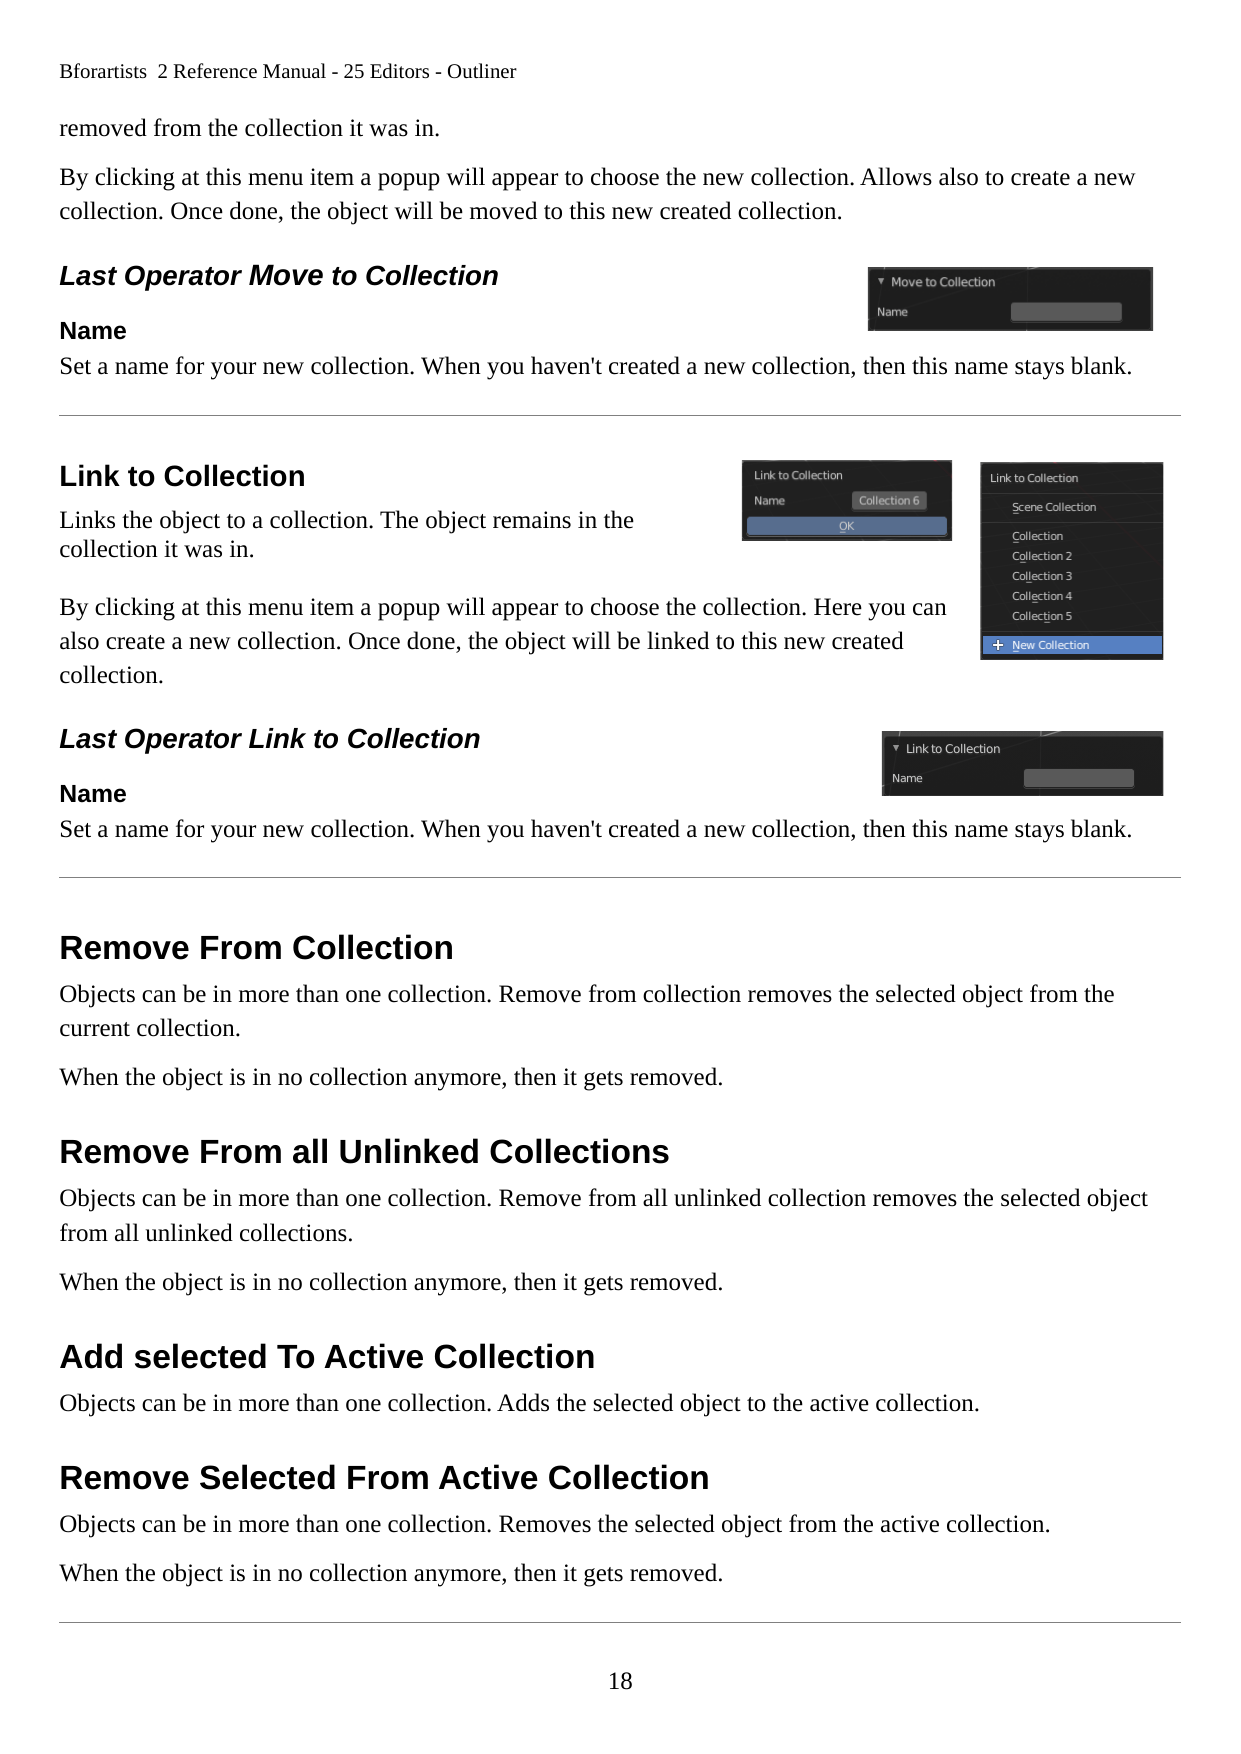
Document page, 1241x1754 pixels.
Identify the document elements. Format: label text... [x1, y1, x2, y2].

picture [881, 731, 1164, 796]
text Set a name for your new collection. When you haven't created a new collection, then this name stays blank. [59, 351, 1181, 380]
picture [741, 460, 953, 541]
subtitle Last Operator Link to Collection [59, 722, 1181, 754]
picture [980, 462, 1164, 660]
picture [867, 267, 1154, 331]
text When the object is in no collection anymore, then it gets removed. [59, 1267, 1181, 1296]
text Objects can be in more than one collection. Removes the selected object from the active collection. [59, 1509, 1181, 1538]
text Set a name for your new collection. When you haven't created a new collection, then this name stays blank. [59, 814, 1181, 842]
subtitle Remove From Collection [59, 928, 1181, 966]
text By clicking at this menu item a popup will appear to choose the new collection. Allows also to create a new collection. Once done, the object will be moved to this new created collection. [59, 162, 1181, 225]
text Links the object to a collection. The object remains in the collection it was in. [59, 505, 980, 563]
text Objects can be in more than one collection. Remove from collection removes the selected object from the current collection. [59, 979, 1181, 1042]
text By clicking at this menu item a popup will appear to choose the collection. Here you can also create a new collection. Once done, the object will be linked to this new created collection. [59, 592, 1181, 689]
subtitle Name [59, 779, 1181, 807]
subtitle Add selected To Active Collection [59, 1337, 1181, 1376]
subtitle Name [59, 316, 1181, 345]
subtitle Last Operator Move to Collection [59, 258, 1181, 291]
text When the object is in no collection anymore, then it gets removed. [59, 1062, 1181, 1091]
subtitle Remove From all Unlinked Collections [59, 1132, 1181, 1171]
text Objects can be in more than one collection. Remove from all unlinked collection removes the selected object from all unlinked collections. [59, 1183, 1181, 1247]
text When the object is in no collection anymore, then it gets removed. [59, 1558, 1181, 1587]
subtitle Remove Selected From Active Collection [59, 1458, 1181, 1497]
subtitle Link to Collection [59, 459, 1181, 493]
text removed from the collection it was in. [59, 113, 1181, 141]
text Objects can be in more than one collection. Adds the selected object to the active collection. [59, 1388, 1181, 1417]
